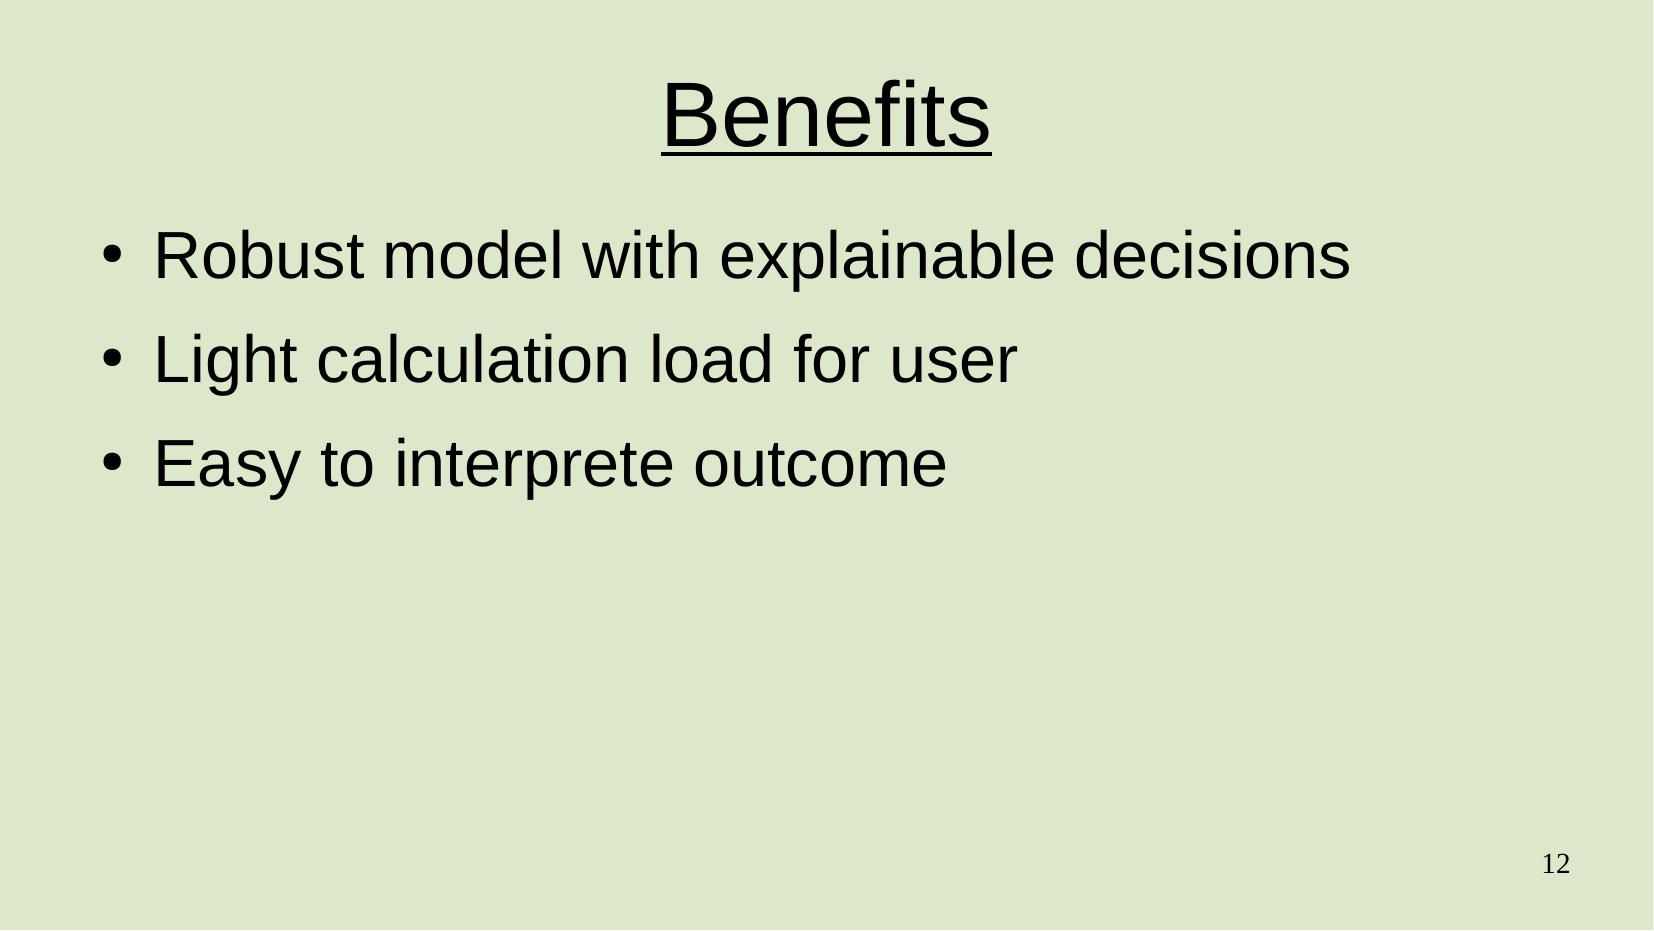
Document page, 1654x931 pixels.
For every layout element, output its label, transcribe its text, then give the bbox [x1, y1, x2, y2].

title Benefits [82, 37, 1571, 193]
list Robust model with explainable decisions Light calculation load for user Easy to interprete outcome [82, 217, 1571, 758]
